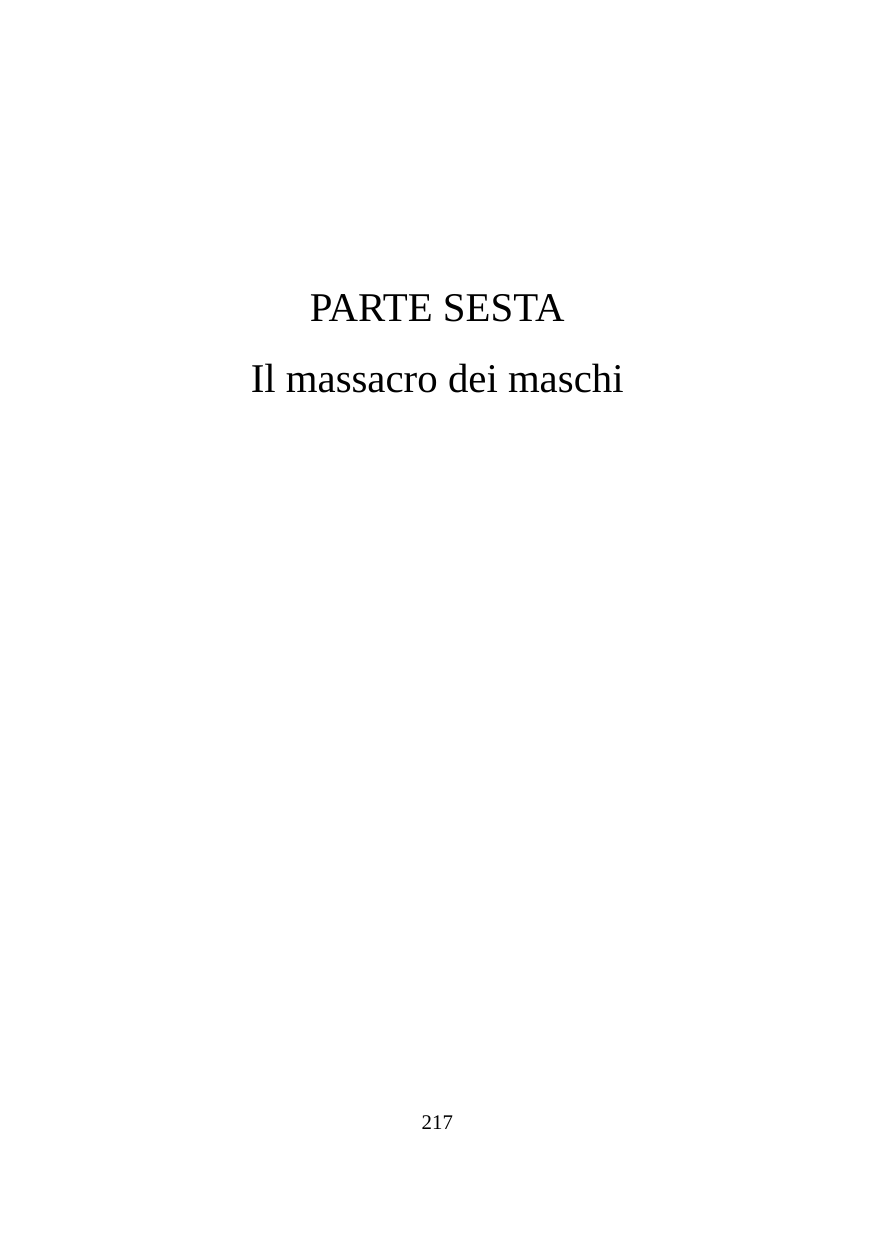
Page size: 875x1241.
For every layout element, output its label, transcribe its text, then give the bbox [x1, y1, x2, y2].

subtitle PARTE SESTA Il massacro dei maschi [106, 283, 768, 401]
